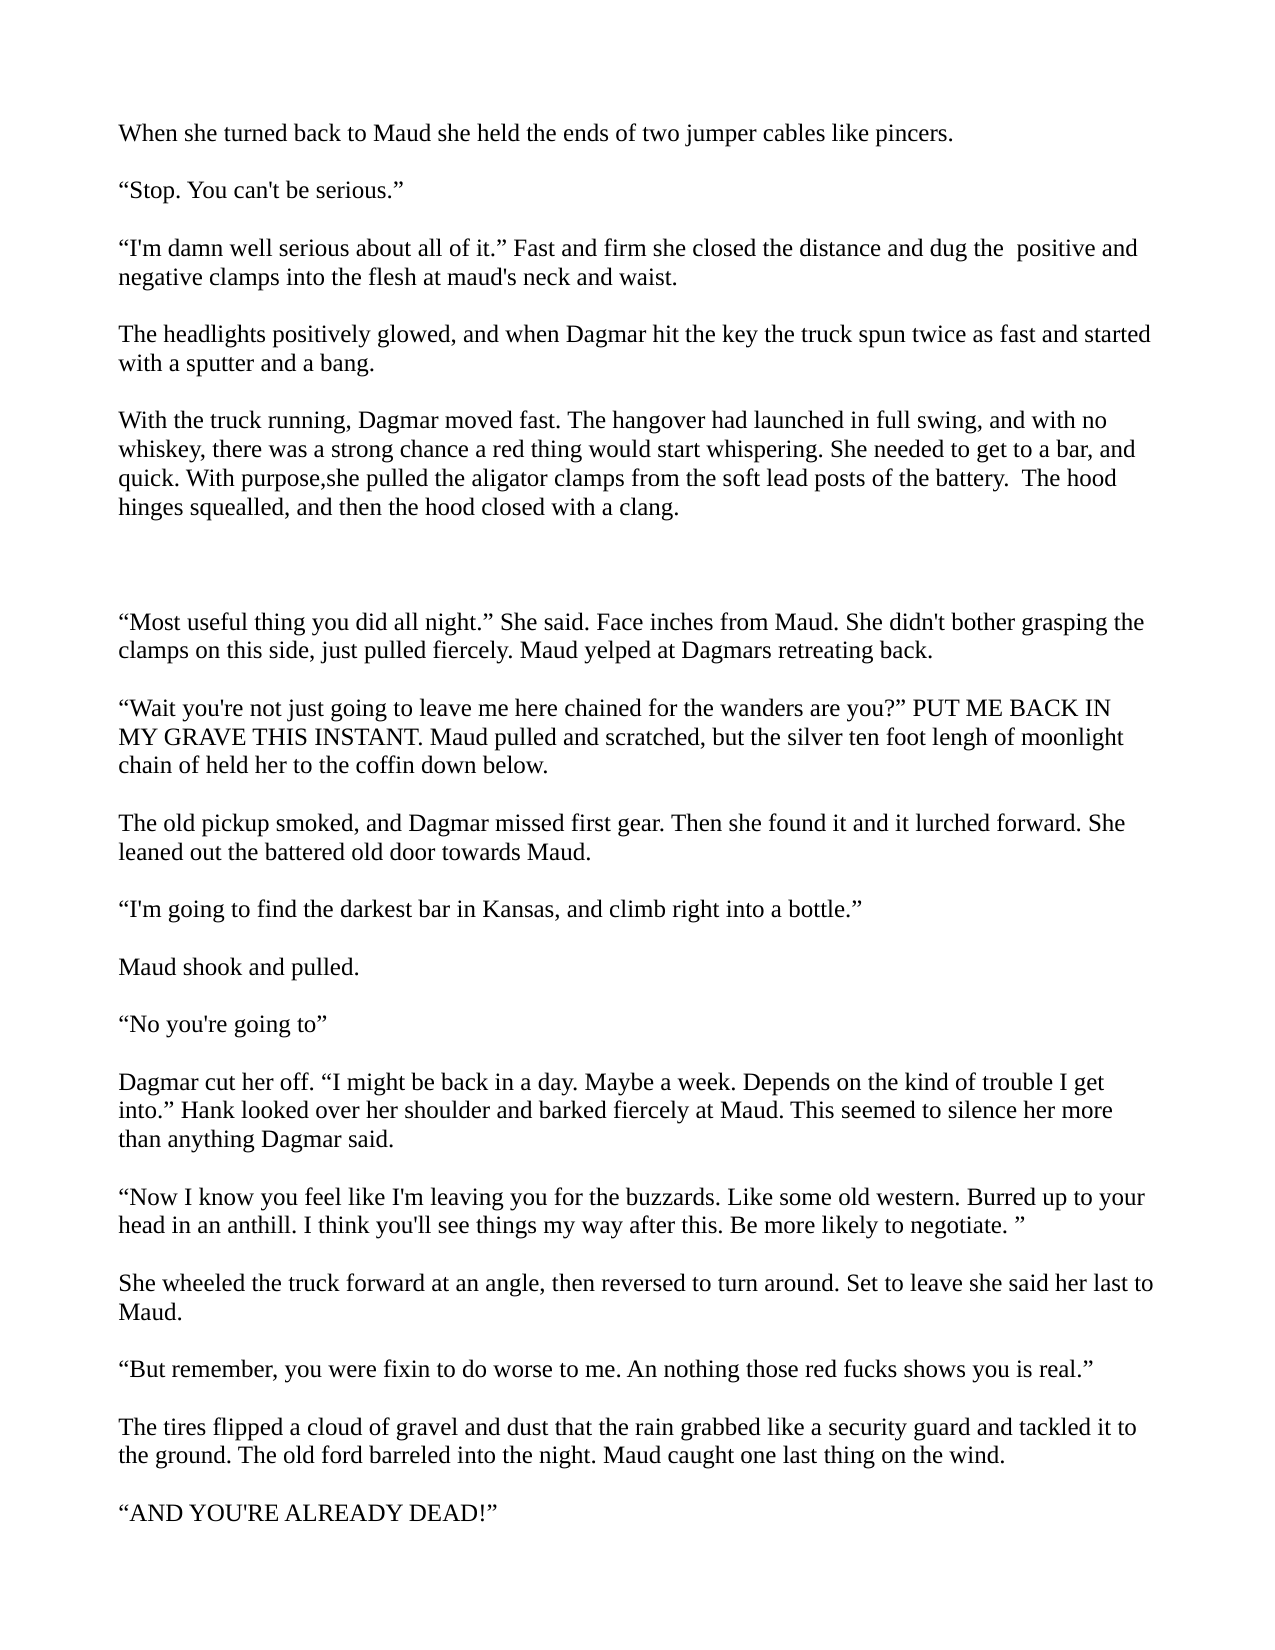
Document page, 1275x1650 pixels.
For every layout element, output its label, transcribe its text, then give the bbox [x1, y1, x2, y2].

text She wheeled the truck forward at an angle, then reversed to turn around. Set to leave she said her last to Maud. “But remember, you were fixin to do worse to me. An nothing those red fucks shows you is real.” [118, 1268, 1157, 1383]
text “No you're going to” [118, 1009, 1157, 1038]
text With the truck running, Dagmar moved fast. The hangover had launched in full swing, and with no whiskey, there was a strong chance a red thing would start whispering. She needed to get to a bar, and quick. With purpose,she pulled the aligator clamps from the soft lead posts of the battery. The hood hinges squealled, and then the hood closed with a clang. [118, 406, 1157, 549]
text “I'm going to find the darkest bar in Kansas, and climb right into a bottle.” Maud shook and pulled. [118, 894, 1157, 981]
text The tires flipped a cloud of gravel and dust that the rain grabbed like a security guard and tackled it to the ground. The old ford barreled into the night. Maud caught one last thing on the wind. “AND YOU'RE ALREADY DEAD!” [118, 1412, 1157, 1527]
text Dagmar cut her off. “I might be back in a day. Maybe a week. Depends on the kind of trouble I get into.” Hank looked over her shoulder and barked fiercely at Maud. This seemed to silence her more than anything Dagmar said. “Now I know you feel like I'm leaving you for the buzzards. Like some old western. Burred up to your head in an anthill. I think you'll see things my way after this. Be more likely to negotiate. ” [118, 1067, 1157, 1239]
text When she turned back to Maud she held the ends of two jumper cables like pincers. “Stop. You can't be serious.” “I'm damn well serious about all of it.” Fast and firm she closed the distance and dug the positive and negative clamps into the flesh at maud's neck and waist. The headlights positively glowed, and when Dagmar hit the key the truck spun twice as fast and started with a sputter and a bang. [118, 118, 1157, 377]
text “Most useful thing you did all night.” She said. Face inches from Maud. She didn't bother grasping the clamps on this side, just pulled fiercely. Maud yelped at Dagmars retreating back. [118, 578, 1157, 664]
text “Wait you're not just going to leave me here chained for the wanders are you?” PUT ME BACK IN MY GRAVE THIS INSTANT. Maud pulled and scratched, but the silver ten foot lengh of moonlight chain of held her to the coffin down below. The old pickup smoked, and Dagmar missed first gear. Then she found it and it lurched forward. She leaned out the battered old door towards Maud. [118, 693, 1157, 866]
